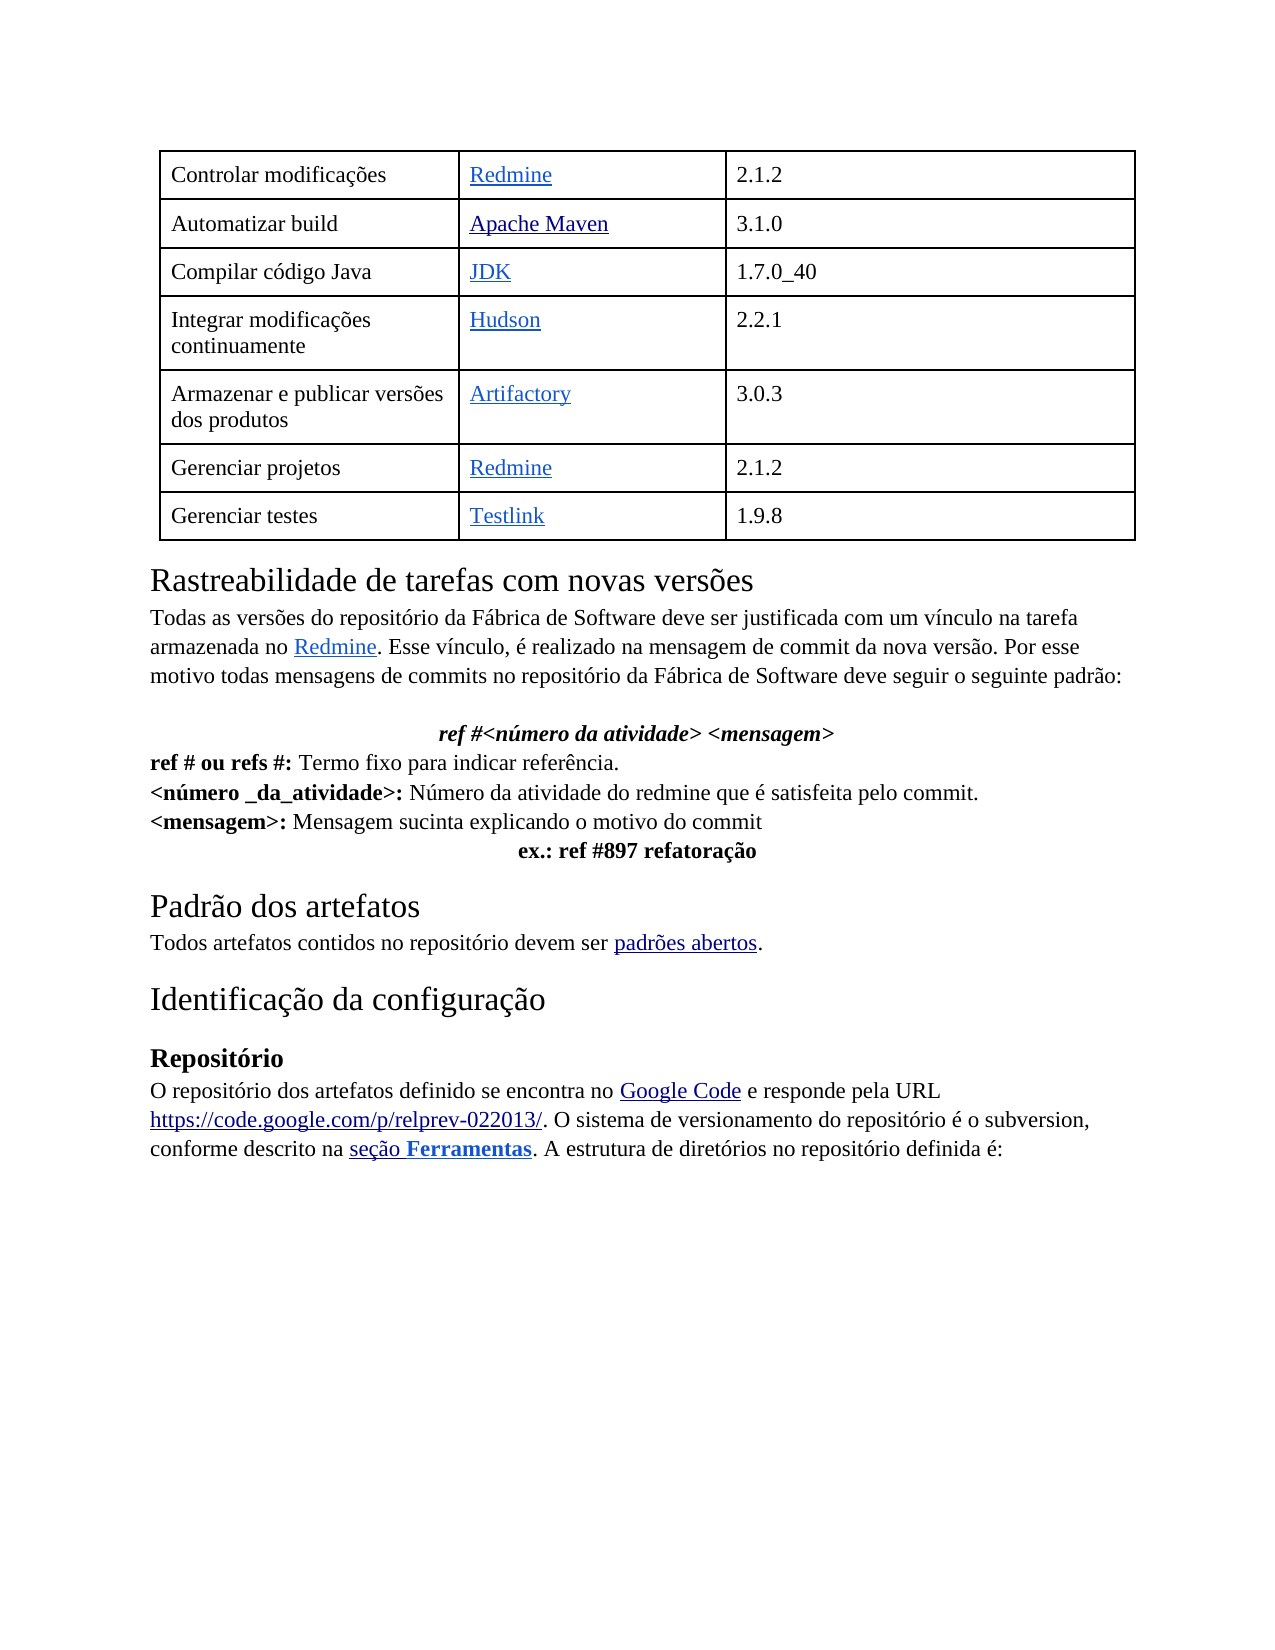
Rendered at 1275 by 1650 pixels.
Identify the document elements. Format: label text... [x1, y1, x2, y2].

table_cell 1.7.0_40 [727, 249, 1134, 295]
table_cell Artifactory [460, 371, 725, 442]
table_cell Hudson [460, 297, 725, 369]
text <mensagem>: Mensagem sucinta explicando o motivo do commit [150, 809, 1125, 834]
text Todas as versões do repositório da Fábrica de Software deve ser justificada com um vínculo na tarefa armazenada no Redmine. Esse vínculo, é realizado na mensagem de commit da nova versão. Por esse motivo todas mensagens de commits no repositório da Fábrica de Software deve seguir o seguinte padrão: [150, 604, 1125, 688]
subtitle Rastreabilidade de tarefas com novas versões [150, 562, 1125, 599]
table_cell Testlink [460, 493, 725, 539]
text O repositório dos artefatos definido se encontra no Google Code e responde pela URL https://code.google.com/p/relprev-022013/. O sistema de versionamento do repositório é o subversion, conforme descrito na seção Ferramentas. A estrutura de diretórios no repositório definida é: [150, 1078, 1125, 1162]
text <número _da_atividade>: Número da atividade do redmine que é satisfeita pelo commit. [150, 779, 1125, 805]
subtitle Repositório [150, 1043, 1125, 1073]
table_cell Controlar modificações [161, 152, 458, 198]
table_cell Compilar código Java [161, 249, 458, 295]
table_cell Gerenciar projetos [161, 445, 458, 491]
subtitle Identificação da configuração [150, 980, 1125, 1017]
table_cell Integrar modificações continuamente [161, 297, 458, 369]
table_cell 2.1.2 [727, 152, 1134, 198]
text ref # ou refs #: Termo fixo para indicar referência. [150, 750, 1125, 776]
table_cell Redmine [460, 445, 725, 491]
table_cell Gerenciar testes [161, 493, 458, 539]
table_cell Armazenar e publicar versões dos produtos [161, 371, 458, 442]
table_cell 3.0.3 [727, 371, 1134, 442]
table_cell 2.2.1 [727, 297, 1134, 369]
table_cell Redmine [460, 152, 725, 198]
text ex.: ref #897 refatoração [150, 838, 1125, 863]
table_cell 1.9.8 [727, 493, 1134, 539]
text Todos artefatos contidos no repositório devem ser padrões abertos. [150, 930, 1125, 956]
table_cell 3.1.0 [727, 200, 1134, 247]
table_cell 2.1.2 [727, 445, 1134, 491]
table_cell Apache Maven [460, 200, 725, 247]
subtitle Padrão dos artefatos [150, 888, 1125, 925]
text ref #<número da atividade> <mensagem> [150, 721, 1125, 747]
table_cell Automatizar build [161, 200, 458, 247]
table_cell JDK [460, 249, 725, 295]
